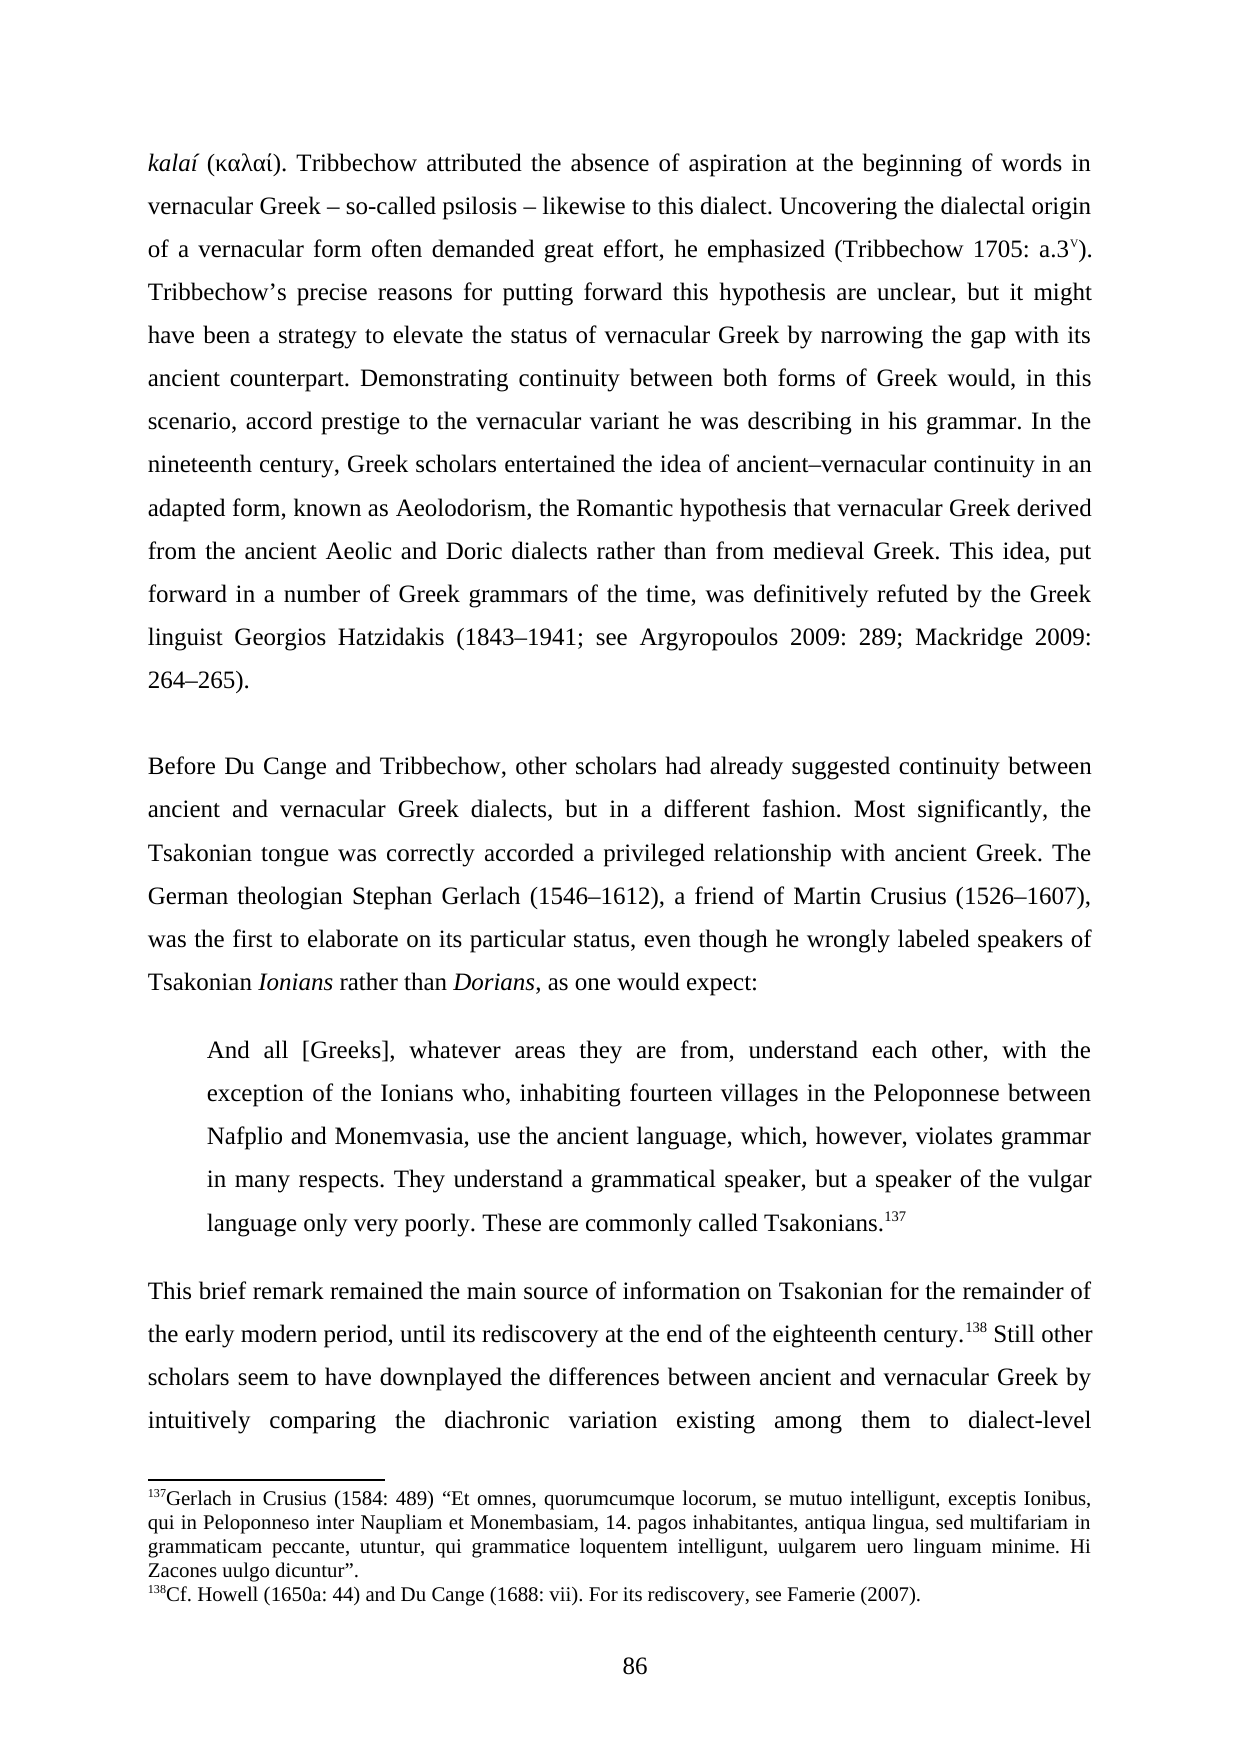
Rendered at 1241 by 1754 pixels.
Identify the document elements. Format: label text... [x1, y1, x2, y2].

text Before Du Cange and Tribbechow, other scholars had already suggested continuity between ancient and vernacular Greek dialects, but in a different fashion. Most significantly, the Tsakonian tongue was correctly accorded a privileged relationship with ancient Greek. The German theologian Stephan Gerlach (1546–1612), a friend of Martin Crusius (1526–1607), was the first to elaborate on its particular status, even though he wrongly labeled speakers of Tsakonian Ionians rather than Dorians, as one would expect: [148, 751, 1093, 996]
text And all [Greeks], whatever areas they are from, understand each other, with the exception of the Ionians who, inhabiting fourteen villages in the Peloponnese between Nafplio and Monemvasia, use the ancient language, which, however, violates grammar in many respects. They understand a grammatical speaker, but a speaker of the vulgar language only very poorly. These are commonly called Tsakonians. [207, 1035, 1093, 1236]
text This brief remark remained the main source of information on Tsakonian for the remainder of the early modern period, until its rediscovery at the end of the eighteenth century. Still other scholars seem to have downplayed the differences between ancient and vernacular Greek by intuitively comparing the diachronic variation existing among them to dialect-level [148, 1276, 1093, 1434]
text Cf. Howell (1650a: 44) and Du Cange (1688: vii). For its rediscovery, see Famerie (2007). [148, 1582, 1093, 1606]
text Gerlach in Crusius (1584: 489) “Et omnes, quorumcumque locorum, se mutuo intelligunt, exceptis Ionibus, qui in Peloponneso inter Naupliam et Monembasiam, 14. pagos inhabitantes, antiqua lingua, sed multifariam in grammaticam peccante, utuntur, qui grammatice loquentem intelligunt, uulgarem uero linguam minime. Hi Zacones uulgo dicuntur”. [148, 1486, 1093, 1582]
text kalaí (καλαί). Tribbechow attributed the absence of aspiration at the beginning of words in vernacular Greek – so-called psilosis – likewise to this dialect. Uncovering the dialectal origin of a vernacular form often demanded great effort, he emphasized (Tribbechow 1705: a.3v). Tribbechow’s precise reasons for putting forward this hypothesis are unclear, but it might have been a strategy to elevate the status of vernacular Greek by narrowing the gap with its ancient counterpart. Demonstrating continuity between both forms of Greek would, in this scenario, accord prestige to the vernacular variant he was describing in his grammar. In the nineteenth century, Greek scholars entertained the idea of ancient–vernacular continuity in an adapted form, known as Aeolodorism, the Romantic hypothesis that vernacular Greek derived from the ancient Aeolic and Doric dialects rather than from medieval Greek. This idea, put forward in a number of Greek grammars of the time, was definitively refuted by the Greek linguist Georgios Hatzidakis (1843–1941; see Argyropoulos 2009: 289; Mackridge 2009: 264–265). [148, 148, 1093, 694]
